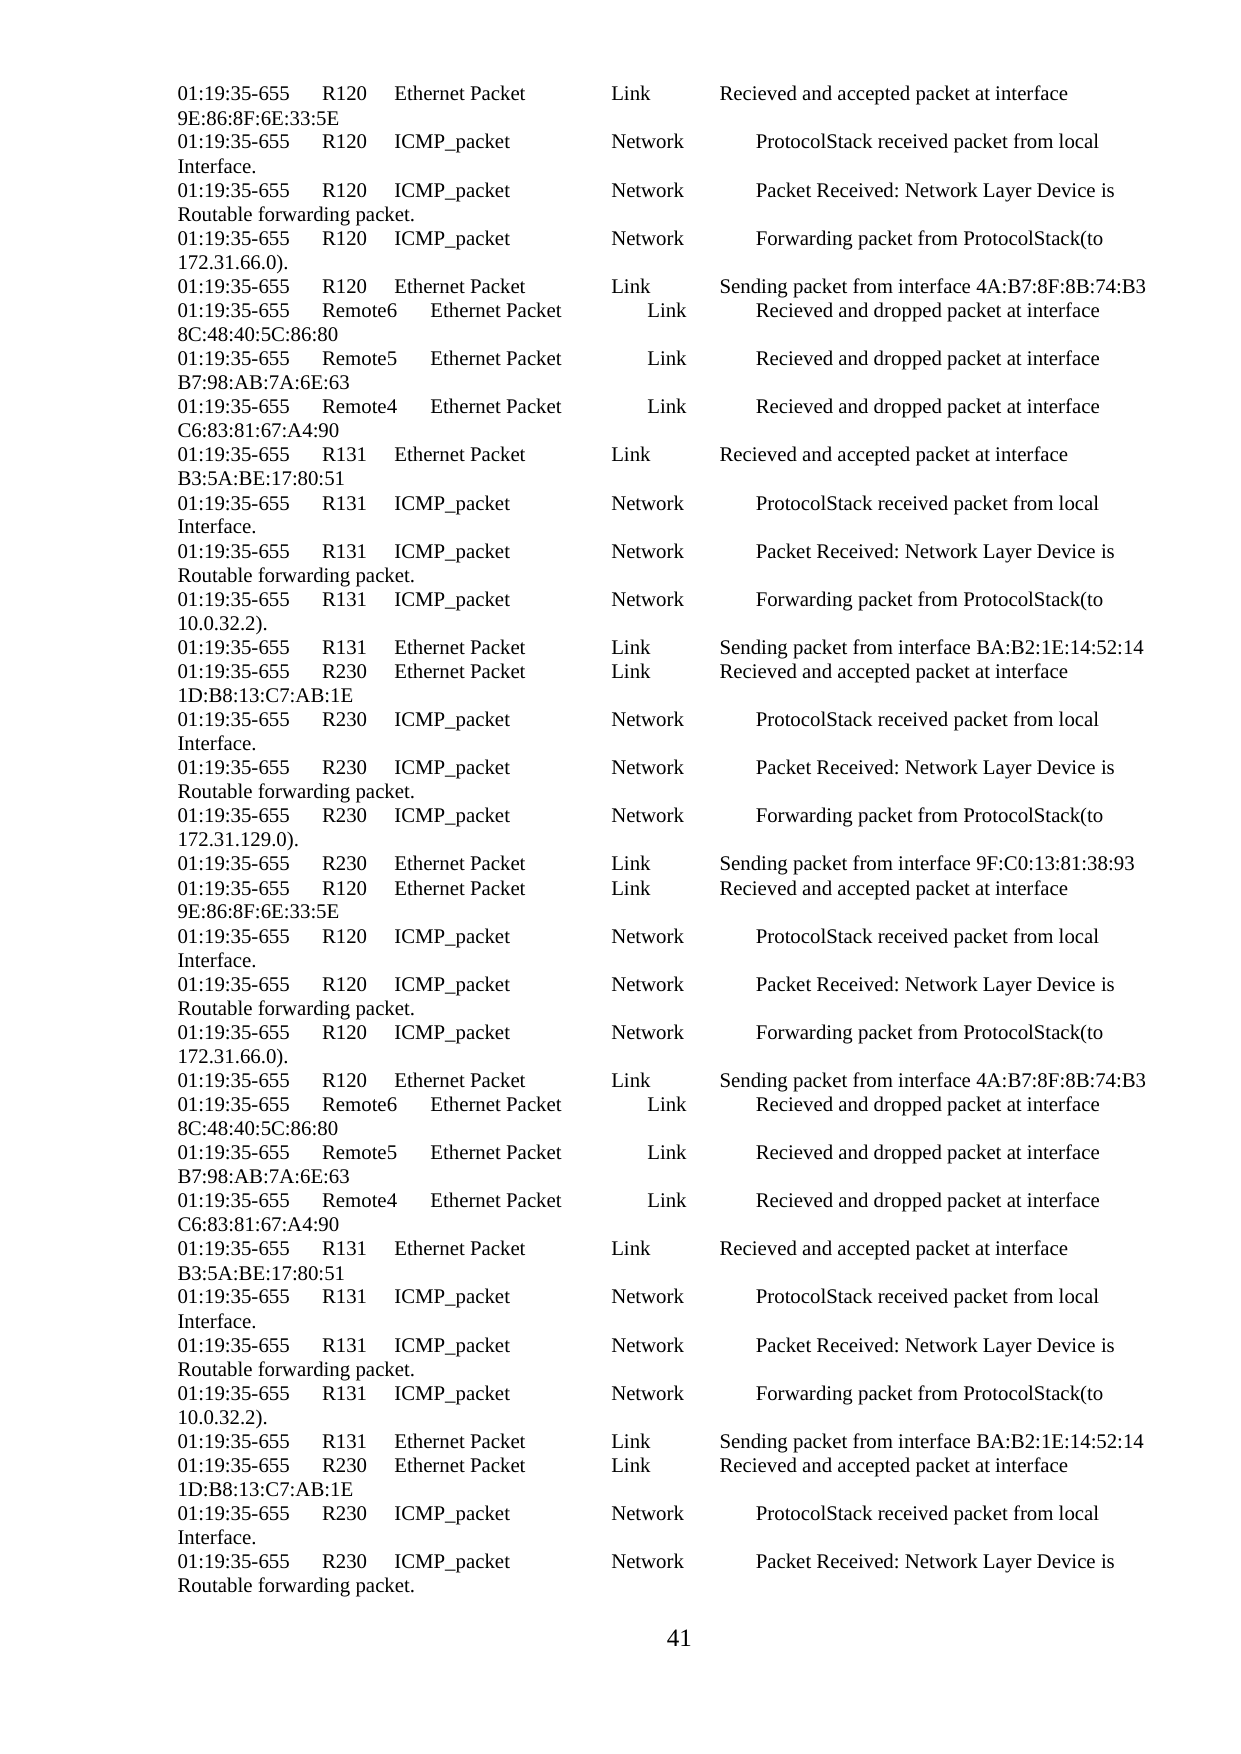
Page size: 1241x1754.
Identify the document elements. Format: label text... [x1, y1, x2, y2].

text 01:19:35-655 R131 Ethernet Packet Link Recieved and accepted packet at interface B3:5A:BE:17:80:51 [177, 442, 1181, 490]
text 01:19:35-655 R120 Ethernet Packet Link Sending packet from interface 4A:B7:8F:8B:74:B3 [177, 1068, 1181, 1092]
text 01:19:35-655 R120 Ethernet Packet Link Recieved and accepted packet at interface 9E:86:8F:6E:33:5E [177, 875, 1181, 923]
text 01:19:35-655 R131 ICMP_packet Network Packet Received: Network Layer Device is Routable forwarding packet. [177, 1333, 1181, 1381]
text 01:19:35-655 R131 ICMP_packet Network Forwarding packet from ProtocolStack(to 10.0.32.2). [177, 587, 1181, 635]
text 01:19:35-655 R230 ICMP_packet Network Forwarding packet from ProtocolStack(to 172.31.129.0). [177, 803, 1181, 851]
text 01:19:35-655 R120 Ethernet Packet Link Sending packet from interface 4A:B7:8F:8B:74:B3 [177, 274, 1181, 298]
text 01:19:35-655 R230 ICMP_packet Network ProtocolStack received packet from local Interface. [177, 707, 1181, 755]
text 01:19:35-655 R120 ICMP_packet Network Packet Received: Network Layer Device is Routable forwarding packet. [177, 972, 1181, 1020]
text 01:19:35-655 R120 ICMP_packet Network Packet Received: Network Layer Device is Routable forwarding packet. [177, 178, 1181, 226]
text 01:19:35-655 R131 Ethernet Packet Link Sending packet from interface BA:B2:1E:14:52:14 [177, 635, 1181, 659]
text 01:19:35-655 Remote5 Ethernet Packet Link Recieved and dropped packet at interface B7:98:AB:7A:6E:63 [177, 1140, 1181, 1188]
text 01:19:35-655 R131 ICMP_packet Network Forwarding packet from ProtocolStack(to 10.0.32.2). [177, 1381, 1181, 1429]
text 01:19:35-655 R131 ICMP_packet Network ProtocolStack received packet from local Interface. [177, 490, 1181, 538]
text 01:19:35-655 R120 Ethernet Packet Link Recieved and accepted packet at interface 9E:86:8F:6E:33:5E [177, 81, 1181, 129]
text 01:19:35-655 R230 ICMP_packet Network Packet Received: Network Layer Device is Routable forwarding packet. [177, 755, 1181, 803]
text 01:19:35-655 Remote6 Ethernet Packet Link Recieved and dropped packet at interface 8C:48:40:5C:86:80 [177, 298, 1181, 346]
text 01:19:35-655 Remote5 Ethernet Packet Link Recieved and dropped packet at interface B7:98:AB:7A:6E:63 [177, 346, 1181, 394]
text 01:19:35-655 R131 Ethernet Packet Link Recieved and accepted packet at interface B3:5A:BE:17:80:51 [177, 1236, 1181, 1284]
text 01:19:35-655 R120 ICMP_packet Network Forwarding packet from ProtocolStack(to 172.31.66.0). [177, 226, 1181, 274]
text 01:19:35-655 R230 Ethernet Packet Link Sending packet from interface 9F:C0:13:81:38:93 [177, 851, 1181, 875]
text 01:19:35-655 Remote6 Ethernet Packet Link Recieved and dropped packet at interface 8C:48:40:5C:86:80 [177, 1092, 1181, 1140]
text 01:19:35-655 R120 ICMP_packet Network Forwarding packet from ProtocolStack(to 172.31.66.0). [177, 1020, 1181, 1068]
text 01:19:35-655 R230 ICMP_packet Network Packet Received: Network Layer Device is Routable forwarding packet. [177, 1549, 1181, 1597]
text 01:19:35-655 R120 ICMP_packet Network ProtocolStack received packet from local Interface. [177, 923, 1181, 972]
text 01:19:35-655 R230 Ethernet Packet Link Recieved and accepted packet at interface 1D:B8:13:C7:AB:1E [177, 659, 1181, 707]
text 01:19:35-655 R230 Ethernet Packet Link Recieved and accepted packet at interface 1D:B8:13:C7:AB:1E [177, 1453, 1181, 1501]
text 01:19:35-655 R131 Ethernet Packet Link Sending packet from interface BA:B2:1E:14:52:14 [177, 1429, 1181, 1453]
text 01:19:35-655 Remote4 Ethernet Packet Link Recieved and dropped packet at interface C6:83:81:67:A4:90 [177, 1188, 1181, 1236]
text 01:19:35-655 R131 ICMP_packet Network ProtocolStack received packet from local Interface. [177, 1284, 1181, 1333]
text 01:19:35-655 R131 ICMP_packet Network Packet Received: Network Layer Device is Routable forwarding packet. [177, 538, 1181, 587]
text 01:19:35-655 R230 ICMP_packet Network ProtocolStack received packet from local Interface. [177, 1501, 1181, 1549]
text 01:19:35-655 Remote4 Ethernet Packet Link Recieved and dropped packet at interface C6:83:81:67:A4:90 [177, 394, 1181, 442]
text 01:19:35-655 R120 ICMP_packet Network ProtocolStack received packet from local Interface. [177, 129, 1181, 178]
